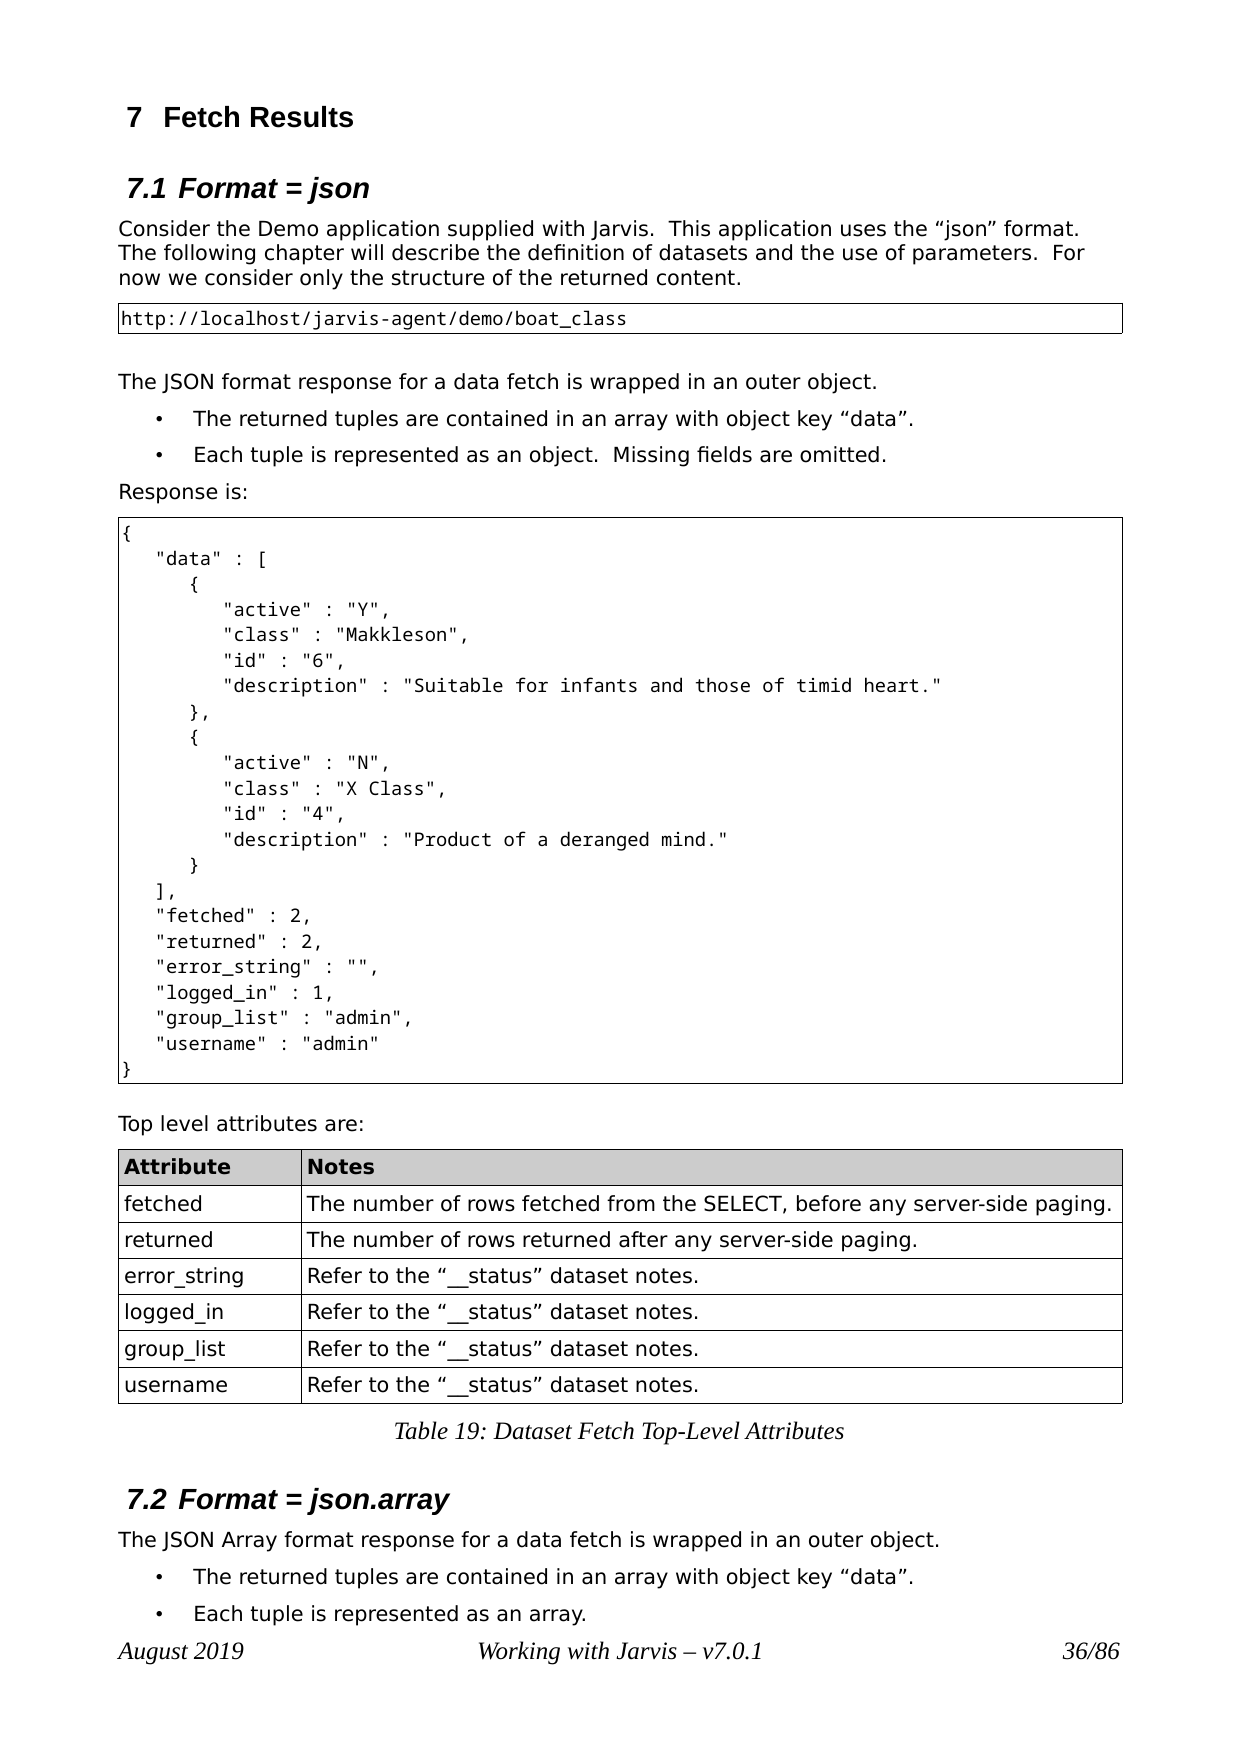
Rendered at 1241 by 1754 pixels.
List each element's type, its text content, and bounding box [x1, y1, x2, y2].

text "description" : "Suitable for infants and those of timid heart." [119, 670, 1122, 696]
text "error_string" : "", [119, 951, 1122, 976]
text } [119, 1053, 1122, 1083]
text "group_list" : "admin", [119, 1002, 1122, 1027]
table_cell group_list [119, 1331, 301, 1367]
table_header Notes [302, 1150, 1122, 1185]
table_cell Refer to the “__status” dataset notes. [302, 1368, 1122, 1403]
text "class" : "Makkleson", [119, 619, 1122, 644]
text "username" : "admin" [119, 1027, 1122, 1053]
text "class" : "X Class", [119, 772, 1122, 798]
text "active" : "Y", [119, 593, 1122, 619]
text The JSON format response for a data fetch is wrapped in an outer object. [118, 370, 1122, 394]
text { [119, 518, 1122, 542]
table_cell username [119, 1368, 301, 1403]
subtitle Fetch Results [118, 100, 1122, 133]
text "fetched" : 2, [119, 900, 1122, 925]
text http://localhost/jarvis-agent/demo/boat_class [119, 304, 1122, 333]
text "id" : "6", [119, 644, 1122, 670]
text { [119, 721, 1122, 747]
text "id" : "4", [119, 798, 1122, 823]
text The JSON Array format response for a data fetch is wrapped in an outer object. [118, 1528, 1122, 1552]
table_cell fetched [119, 1186, 301, 1222]
text }, [119, 696, 1122, 721]
list Each tuple is represented as an object. Missing fields are omitted. [156, 443, 1122, 468]
text Table 19: Dataset Fetch Top-Level Attributes [118, 1416, 1122, 1445]
text Consider the Demo application supplied with Jarvis. This application uses the “json” format. The following chapter will describe the definition of datasets and the use of parameters. For now we consider only the structure of the returned content. [118, 217, 1122, 290]
text "description" : "Product of a deranged mind." [119, 823, 1122, 849]
subtitle Format = json.array [118, 1482, 1122, 1516]
text { [119, 568, 1122, 593]
list Each tuple is represented as an array. [156, 1602, 1122, 1626]
subtitle Format = json [118, 171, 1122, 204]
text "returned" : 2, [119, 925, 1122, 951]
list The returned tuples are contained in an array with object key “data”. [156, 1565, 1122, 1589]
text Response is: [118, 480, 1122, 504]
table_cell Refer to the “__status” dataset notes. [302, 1331, 1122, 1367]
table_cell Refer to the “__status” dataset notes. [302, 1295, 1122, 1330]
table_cell logged_in [119, 1295, 301, 1330]
text "active" : "N", [119, 747, 1122, 772]
text } [119, 849, 1122, 874]
table_cell The number of rows returned after any server-side paging. [302, 1223, 1122, 1258]
table_cell Refer to the “__status” dataset notes. [302, 1259, 1122, 1294]
text Top level attributes are: [118, 1112, 1122, 1137]
table_cell The number of rows fetched from the SELECT, before any server-side paging. [302, 1186, 1122, 1222]
table_header Attribute [119, 1150, 301, 1185]
text "logged_in" : 1, [119, 976, 1122, 1002]
text ], [119, 874, 1122, 900]
text "data" : [ [119, 542, 1122, 568]
table_cell error_string [119, 1259, 301, 1294]
table_cell returned [119, 1223, 301, 1258]
list The returned tuples are contained in an array with object key “data”. [156, 407, 1122, 431]
